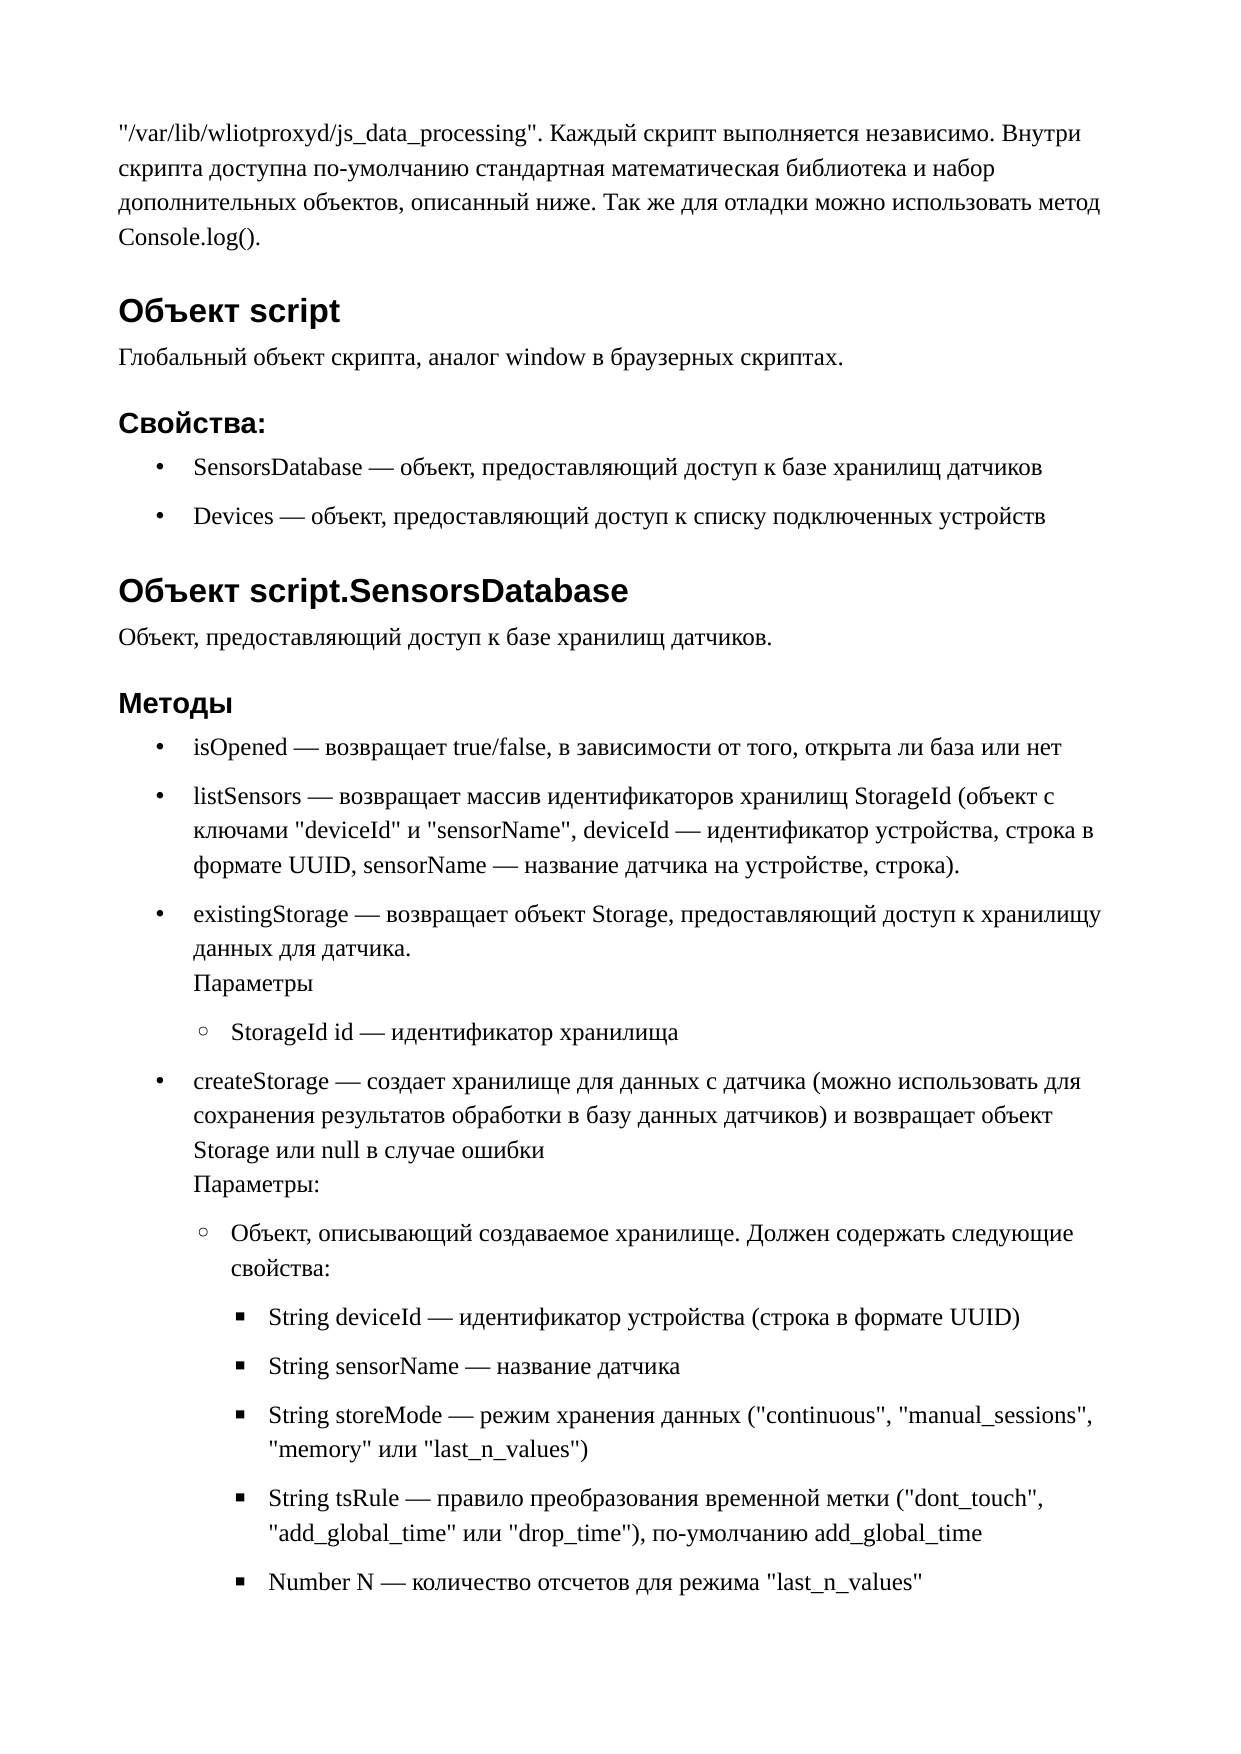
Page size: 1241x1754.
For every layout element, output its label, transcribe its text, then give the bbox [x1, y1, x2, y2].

list isOpened — возвращает true/false, в зависимости от того, открыта ли база или нет [156, 732, 1122, 760]
list String deviceId — идентификатор устройства (строка в формате UUID) [231, 1302, 1122, 1331]
list Number N — количество отсчетов для режима "last_n_values" [231, 1567, 1122, 1596]
subtitle Объект script.SensorsDatabase [118, 571, 1122, 609]
text "/var/lib/wliotproxyd/js_data_processing". Каждый скрипт выполняется независимо. Внутри скрипта доступна по-умолчанию стандартная математическая библиотека и набор дополнительных объектов, описанный ниже. Так же для отладки можно использовать метод Console.log(). [118, 118, 1122, 250]
list listSensors — возвращает массив идентификаторов хранилищ StorageId (объект с ключами "deviceId" и "sensorName", deviceId — идентификатор устройства, строка в формате UUID, sensorName — название датчика на устройстве, строка). [156, 781, 1122, 878]
text Глобальный объект скрипта, аналог window в браузерных скриптах. [118, 342, 1122, 371]
list createStorage — создает хранилище для данных с датчика (можно использовать для сохранения результатов обработки в базу данных датчиков) и возвращает объект Storage или null в случае ошибки Параметры: [156, 1066, 1122, 1198]
subtitle Методы [118, 686, 1122, 719]
list String storeMode — режим хранения данных ("continuous", "manual_sessions", "memory" или "last_n_values") [231, 1400, 1122, 1463]
subtitle Объект script [118, 291, 1122, 330]
list Объект, описывающий создаваемое хранилище. Должен содержать следующие свойства: [193, 1218, 1122, 1282]
list String tsRule — правило преобразования временной метки ("dont_touch", "add_global_time" или "drop_time"), по-умолчанию add_global_time [231, 1483, 1122, 1547]
list existingStorage — возвращает объект Storage, предоставляющий доступ к хранилищу данных для датчика. Параметры [156, 899, 1122, 996]
list String sensorName — название датчика [231, 1351, 1122, 1380]
list SensorsDatabase — объект, предоставляющий доступ к базе хранилищ датчиков [156, 452, 1122, 481]
text Объект, предоставляющий доступ к базе хранилищ датчиков. [118, 622, 1122, 651]
list StorageId id — идентификатор хранилища [193, 1017, 1122, 1046]
list Devices — объект, предоставляющий доступ к списку подключенных устройств [156, 501, 1122, 530]
subtitle Свойства: [118, 406, 1122, 439]
